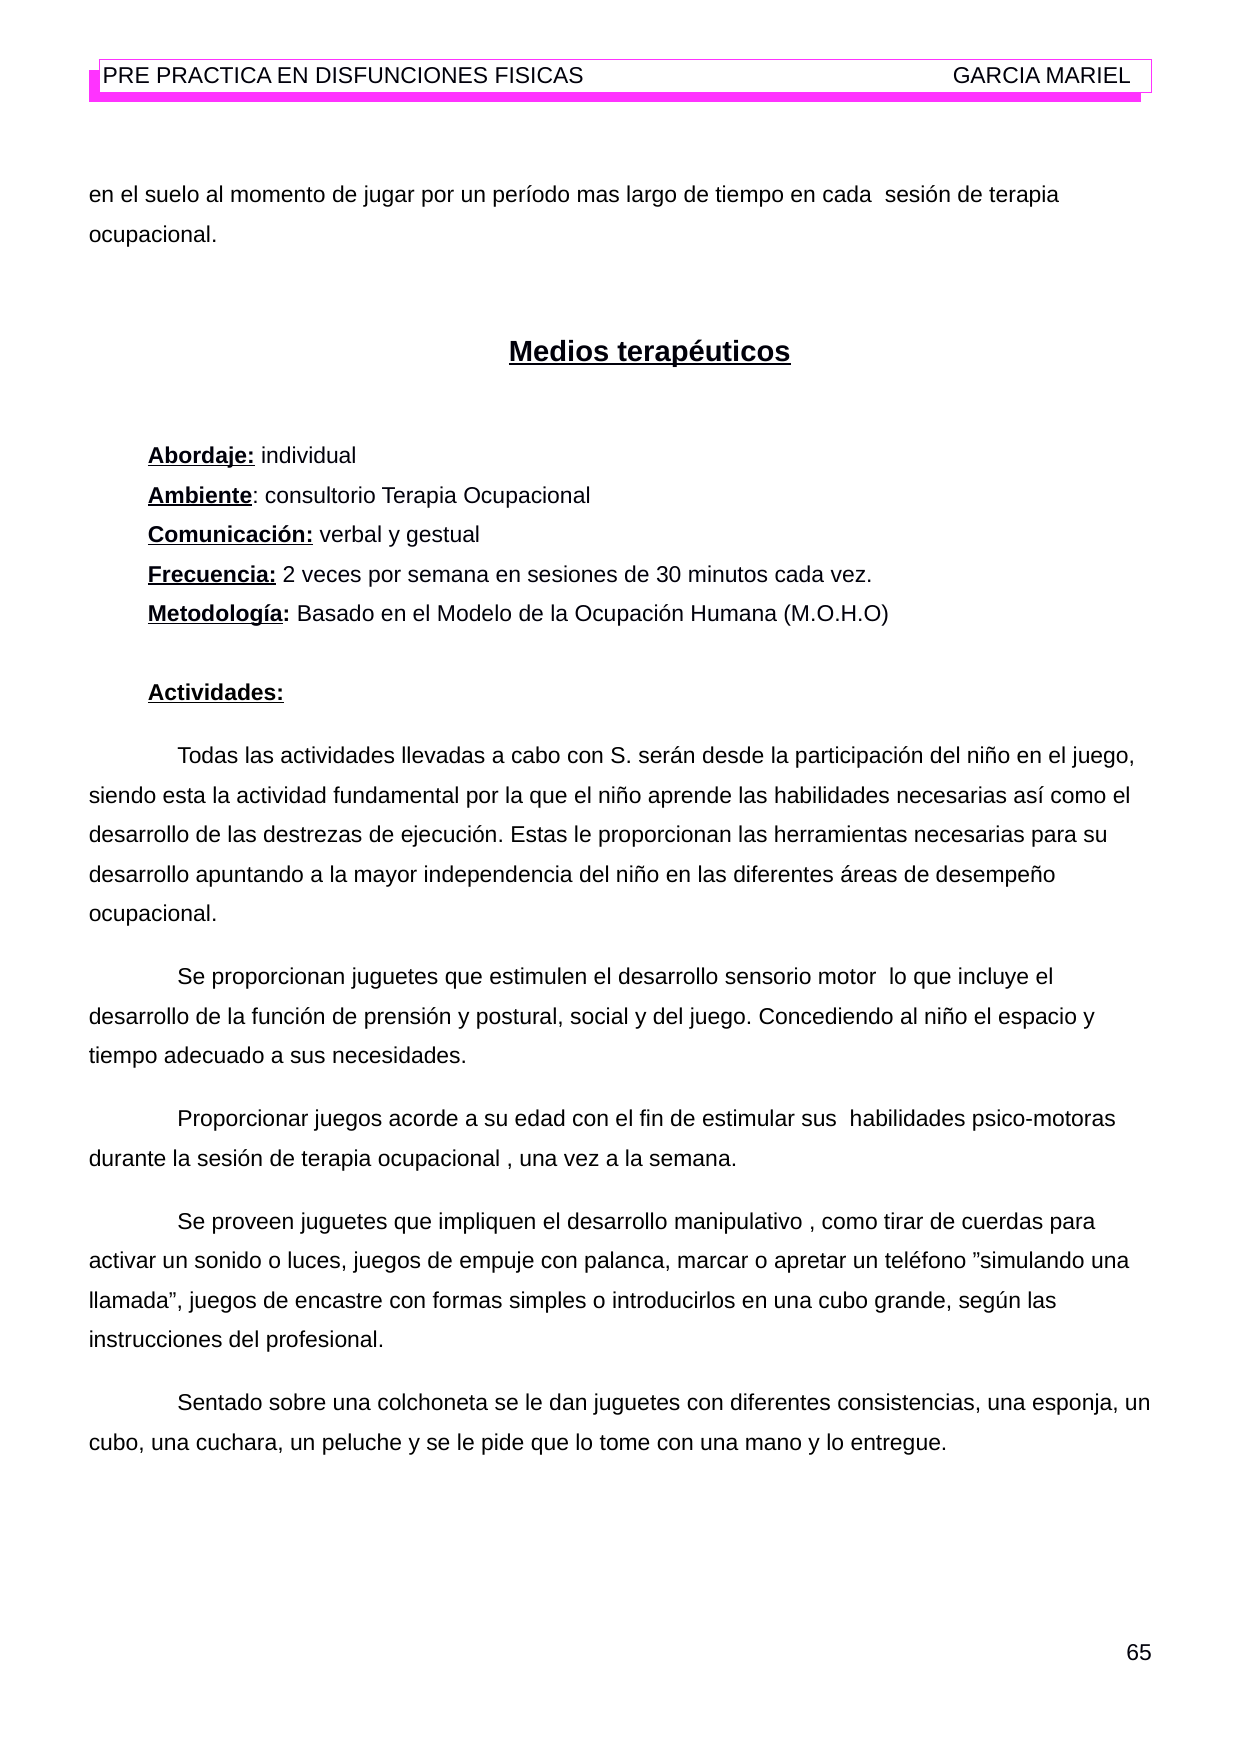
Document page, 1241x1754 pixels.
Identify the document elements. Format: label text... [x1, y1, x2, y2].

text Se proporcionan juguetes que estimulen el desarrollo sensorio motor lo que incluye el desarrollo de la función de prensión y postural, social y del juego. Concediendo al niño el espacio y tiempo adecuado a sus necesidades. [88, 963, 1152, 1068]
text Se proveen juguetes que impliquen el desarrollo manipulativo , como tirar de cuerdas para activar un sonido o luces, juegos de empuje con palanca, marcar o apretar un teléfono ”simulando una llamada”, juegos de encastre con formas simples o introducirlos en una cubo grande, según las instrucciones del profesional. [88, 1208, 1152, 1353]
text Ambiente: consultorio Terapia Ocupacional [88, 482, 1152, 508]
text Proporcionar juegos acorde a su edad con el fin de estimular sus habilidades psico-motoras durante la sesión de terapia ocupacional , una vez a la semana. [88, 1105, 1152, 1171]
text Todas las actividades llevadas a cabo con S. serán desde la participación del niño en el juego, siendo esta la actividad fundamental por la que el niño aprende las habilidades necesarias así como el desarrollo de las destrezas de ejecución. Estas le proporcionan las herramientas necesarias para su desarrollo apuntando a la mayor independencia del niño en las diferentes áreas de desempeño ocupacional. [88, 742, 1152, 926]
text Abordaje: individual [88, 442, 1152, 468]
text Sentado sobre una colchoneta se le dan juguetes con diferentes consistencias, una esponja, un cubo, una cuchara, un peluche y se le pide que lo tome con una mano y lo entregue. [88, 1389, 1152, 1455]
list en el suelo al momento de jugar por un período mas largo de tiempo en cada sesión de terapia ocupacional. [88, 181, 1152, 247]
text Frecuencia: 2 veces por semana en sesiones de 30 minutos cada vez. [88, 561, 1152, 587]
text Actividades: [88, 679, 1152, 705]
text Medios terapéuticos [88, 334, 1152, 368]
text Comunicación: verbal y gestual [88, 521, 1152, 547]
text Metodología: Basado en el Modelo de la Ocupación Humana (M.O.H.O) [88, 600, 1152, 626]
